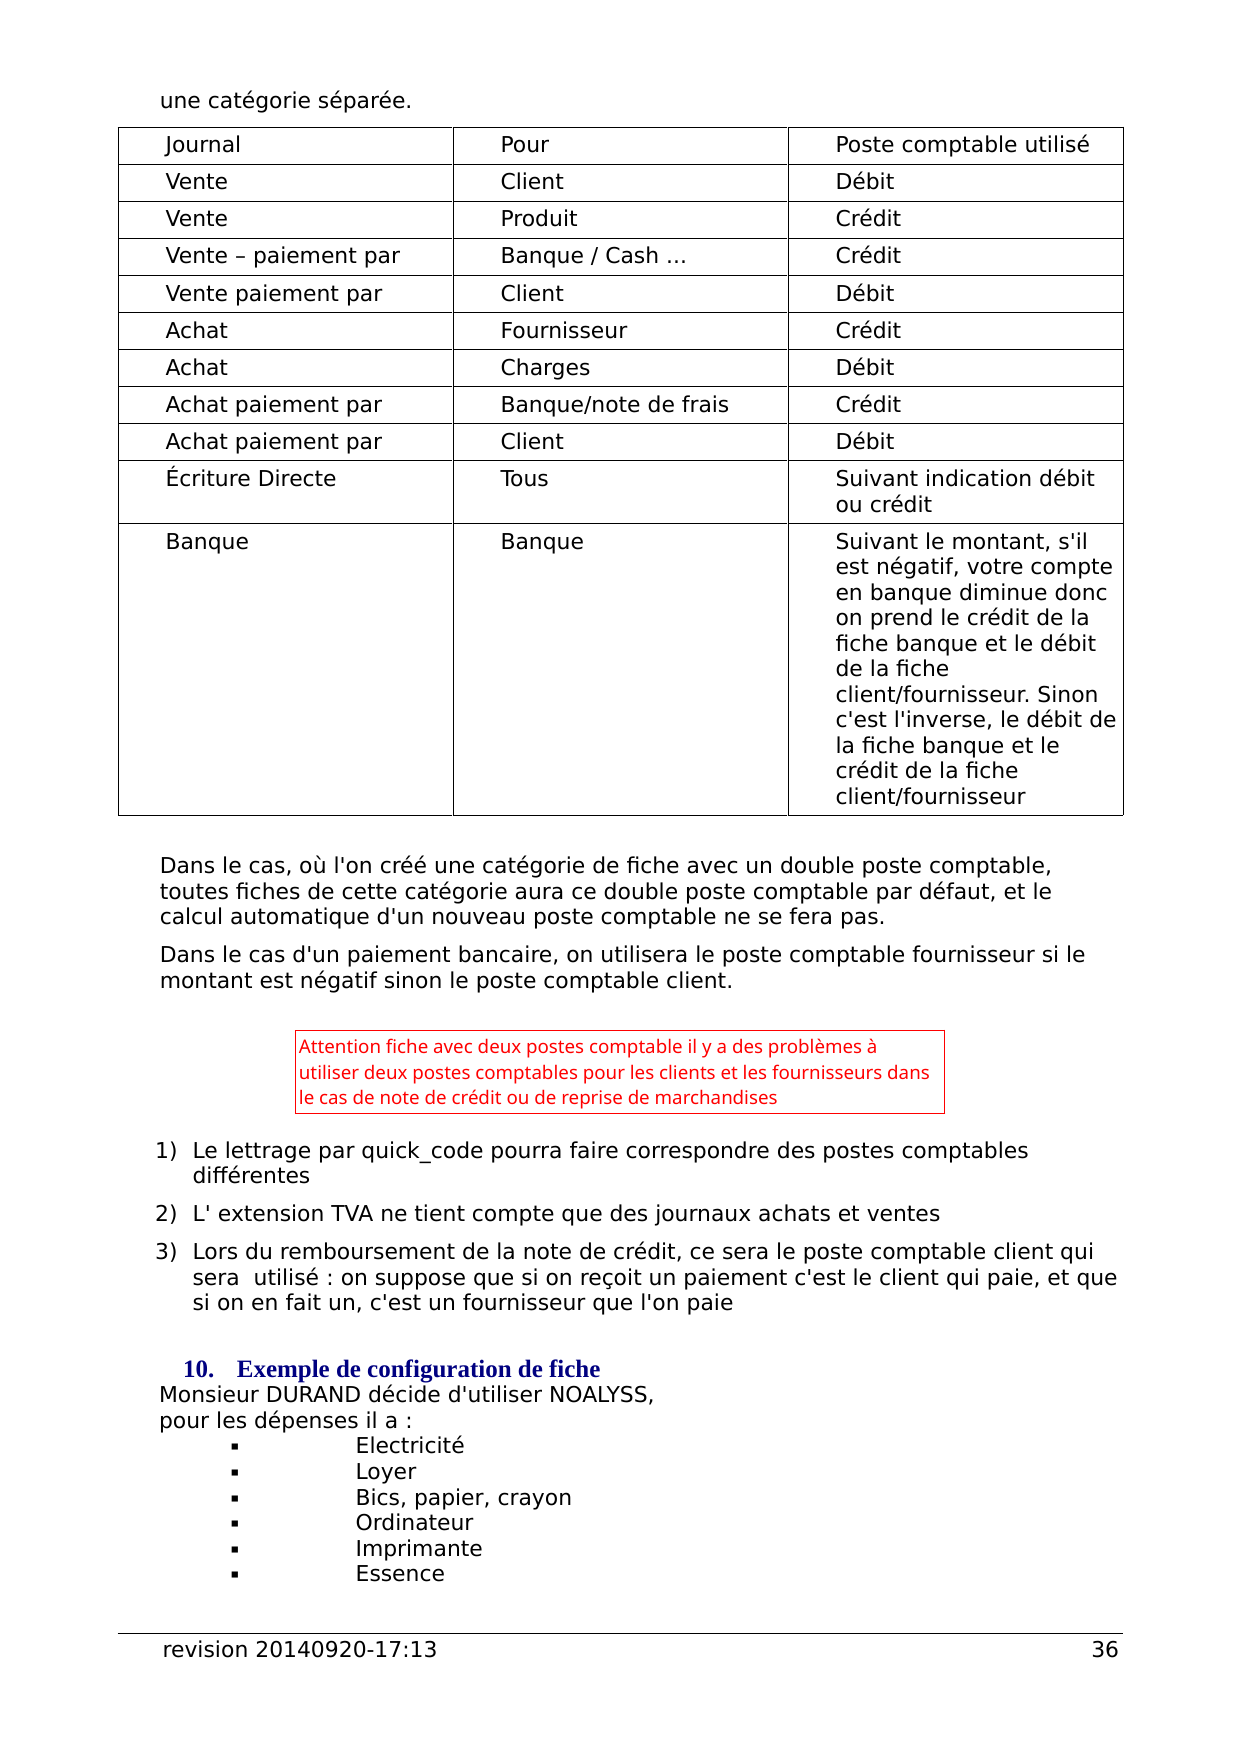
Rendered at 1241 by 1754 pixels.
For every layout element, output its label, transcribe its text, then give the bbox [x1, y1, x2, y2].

list Loyer [228, 1459, 1123, 1485]
text Monsieur DURAND décide d'utiliser NOALYSS, [159, 1383, 1123, 1408]
table_cell Débit [789, 350, 1123, 386]
list Bics, papier, crayon [228, 1485, 1123, 1510]
text Attention fiche avec deux postes comptable il y a des problèmes à utiliser deux postes comptables pour les clients et les fournisseurs dans le cas de note de crédit ou de reprise de marchandises [296, 1031, 944, 1113]
table_cell Débit [789, 424, 1123, 460]
table_cell Achat [119, 313, 452, 349]
list Electricité [228, 1434, 1123, 1459]
table_cell Crédit [789, 387, 1123, 423]
table_cell Produit [454, 202, 787, 238]
table_cell Vente [119, 202, 452, 238]
list Le lettrage par quick_code pourra faire correspondre des postes comptables différentes [155, 1138, 1123, 1189]
table_header Journal [119, 128, 452, 164]
list Ordinateur [228, 1510, 1123, 1536]
table_cell Achat paiement par [119, 387, 452, 423]
table_cell Débit [789, 165, 1123, 201]
text Dans le cas d'un paiement bancaire, on utilisera le poste comptable fournisseur si le montant est négatif sinon le poste comptable client. [159, 942, 1123, 993]
table_header Pour [454, 128, 787, 164]
table_cell Banque/note de frais [454, 387, 787, 423]
table_cell Tous [454, 461, 787, 523]
table_cell Suivant indication débit ou crédit [789, 461, 1123, 523]
table_cell Vente – paiement par [119, 239, 452, 275]
text pour les dépenses il a : [159, 1408, 1123, 1434]
table_cell Banque / Cash ... [454, 239, 787, 275]
table_cell Crédit [789, 202, 1123, 238]
table_cell Achat [119, 350, 452, 386]
text Dans le cas, où l'on créé une catégorie de fiche avec un double poste comptable, toutes fiches de cette catégorie aura ce double poste comptable par défaut, et le calcul automatique d'un nouveau poste comptable ne se fera pas. [159, 853, 1123, 930]
table_cell Achat paiement par [119, 424, 452, 460]
list L' extension TVA ne tient compte que des journaux achats et ventes [155, 1201, 1123, 1227]
table_cell Banque [119, 524, 452, 815]
subtitle Exemple de configuration de fiche [177, 1354, 1123, 1383]
list Lors du remboursement de la note de crédit, ce sera le poste comptable client qui sera utilisé : on suppose que si on reçoit un paiement c'est le client qui paie, et que si on en fait un, c'est un fournisseur que l'on paie [155, 1239, 1123, 1316]
table_cell Suivant le montant, s'il est négatif, votre compte en banque diminue donc on prend le crédit de la fiche banque et le débit de la fiche client/fournisseur. Sinon c'est l'inverse, le débit de la fiche banque et le crédit de la fiche client/fournisseur [789, 524, 1123, 815]
table_cell Écriture Directe [119, 461, 452, 523]
table_cell Client [454, 165, 787, 201]
list Imprimante [228, 1536, 1123, 1561]
table_cell Débit [789, 276, 1123, 312]
table_cell Client [454, 276, 787, 312]
table_cell Crédit [789, 239, 1123, 275]
table_cell Crédit [789, 313, 1123, 349]
text une catégorie séparée. [159, 88, 1123, 114]
table_cell Banque [454, 524, 787, 815]
list Essence [228, 1561, 1123, 1587]
table_cell Client [454, 424, 787, 460]
table_header Poste comptable utilisé [789, 128, 1123, 164]
table_cell Vente [119, 165, 452, 201]
table_cell Fournisseur [454, 313, 787, 349]
table_cell Vente paiement par [119, 276, 452, 312]
table_cell Charges [454, 350, 787, 386]
